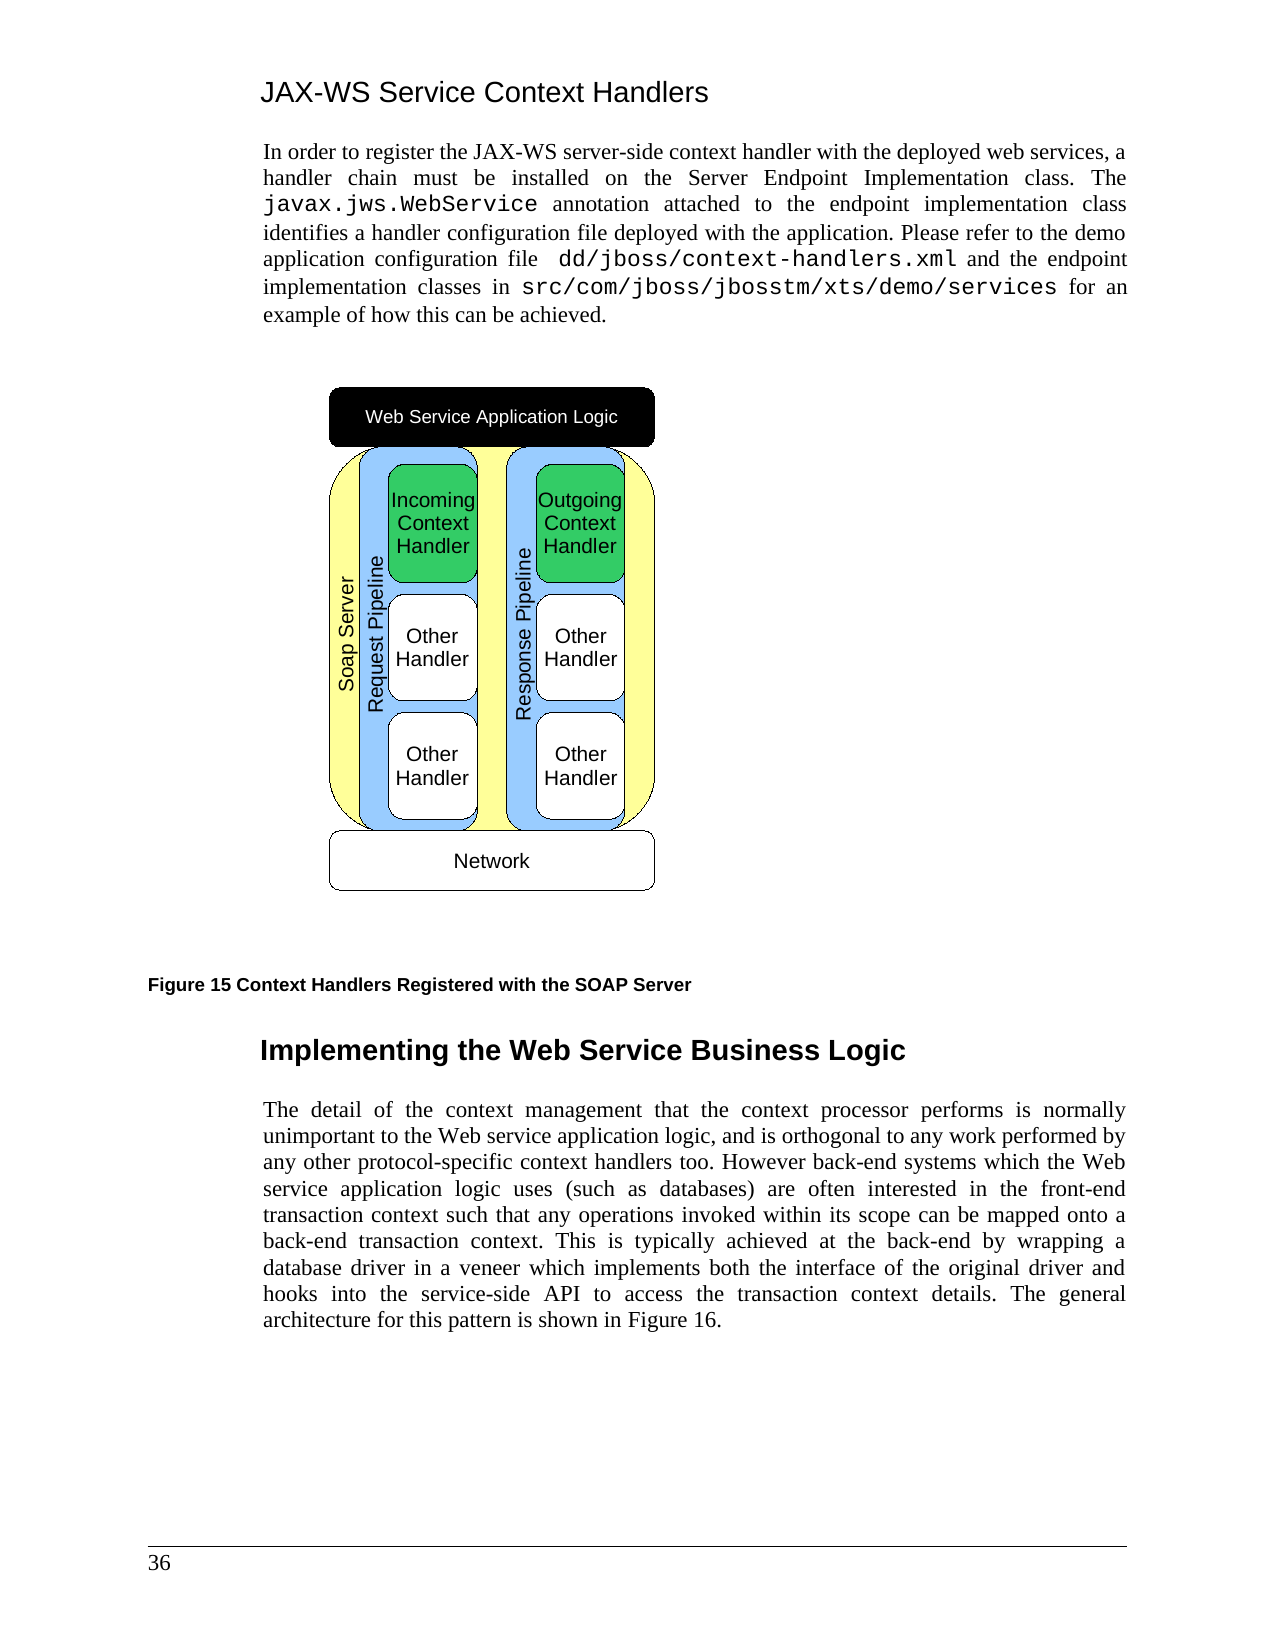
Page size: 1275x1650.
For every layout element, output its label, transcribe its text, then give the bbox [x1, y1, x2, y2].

text JAX-WS Service Context Handlers [260, 75, 1127, 108]
text In order to register the JAX-WS server-side context handler with the deployed web services, a handler chain must be installed on the Server Endpoint Implementation class. The javax.jws.WebService annotation attached to the endpoint implementation class identifies a handler configuration file deployed with the application. Please refer to the demo application configuration file dd/jboss/context-handlers.xml and the endpoint implementation classes in src/com/jboss/jbosstm/xts/demo/services for an example of how this can be achieved. [263, 138, 1127, 328]
text Figure 15 Context Handlers Registered with the SOAP Server [148, 974, 1127, 996]
text The detail of the context management that the context processor performs is normally unimportant to the Web service application logic, and is orthogonal to any work performed by any other protocol-specific context handlers too. However back-end systems which the Web service application logic uses (such as databases) are often interested in the front-end transaction context such that any operations invoked within its scope can be mapped onto a back-end transaction context. This is typically achieved at the back-end by wrapping a database driver in a veneer which implements both the interface of the original driver and hooks into the service-side API to access the transaction context details. The general architecture for this pattern is shown in Figure 16. [263, 1096, 1127, 1333]
subtitle Implementing the Web Service Business Logic [148, 1033, 1127, 1067]
